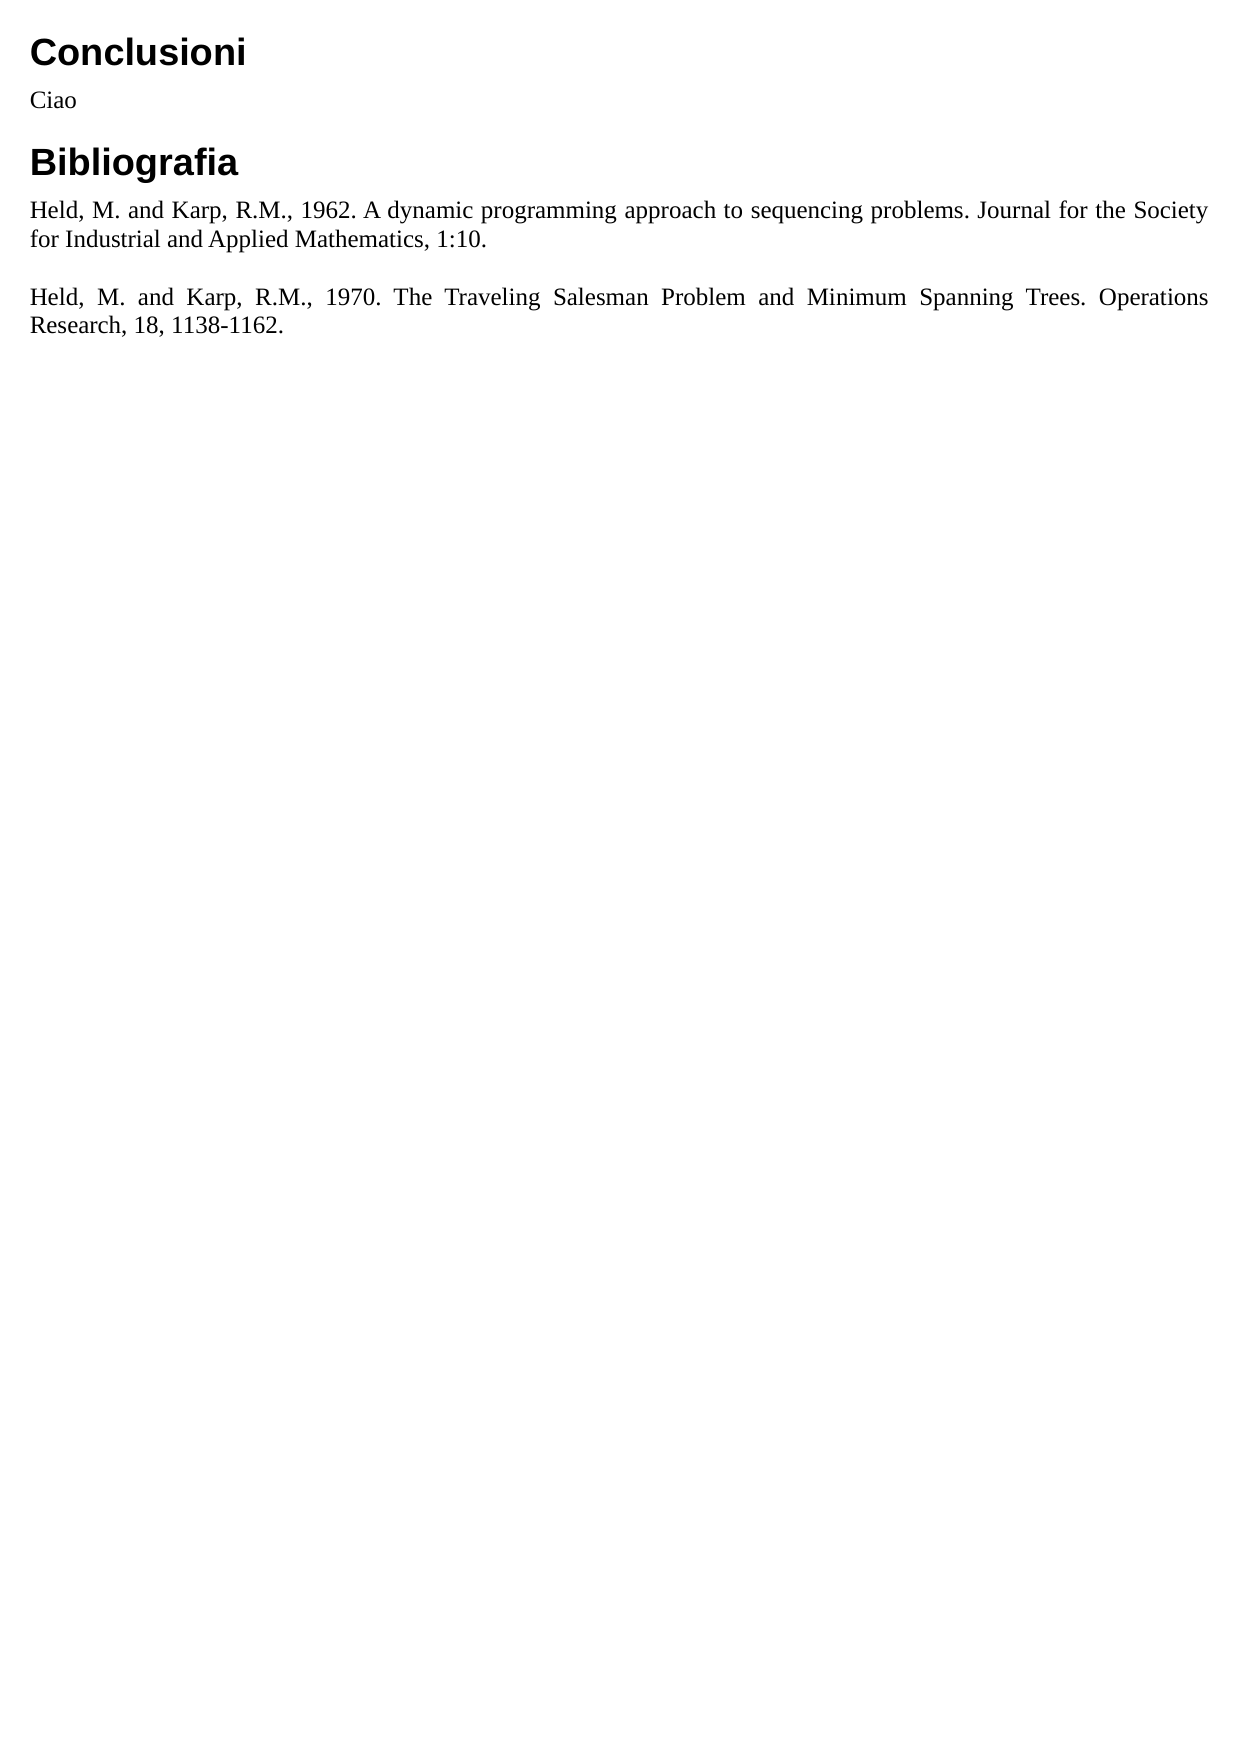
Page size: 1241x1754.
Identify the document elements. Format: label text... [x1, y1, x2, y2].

text Ciao [29, 86, 1211, 114]
text Held, M. and Karp, R.M., 1970. The Traveling Salesman Problem and Minimum Spanning Trees. Operations Research, 18, 1138-1162. [29, 282, 1211, 339]
text Held, M. and Karp, R.M., 1962. A dynamic programming approach to sequencing problems. Journal for the Society for Industrial and Applied Mathematics, 1:10. [29, 196, 1211, 253]
subtitle Bibliografia [29, 139, 1211, 183]
subtitle Conclusioni [29, 29, 1211, 73]
